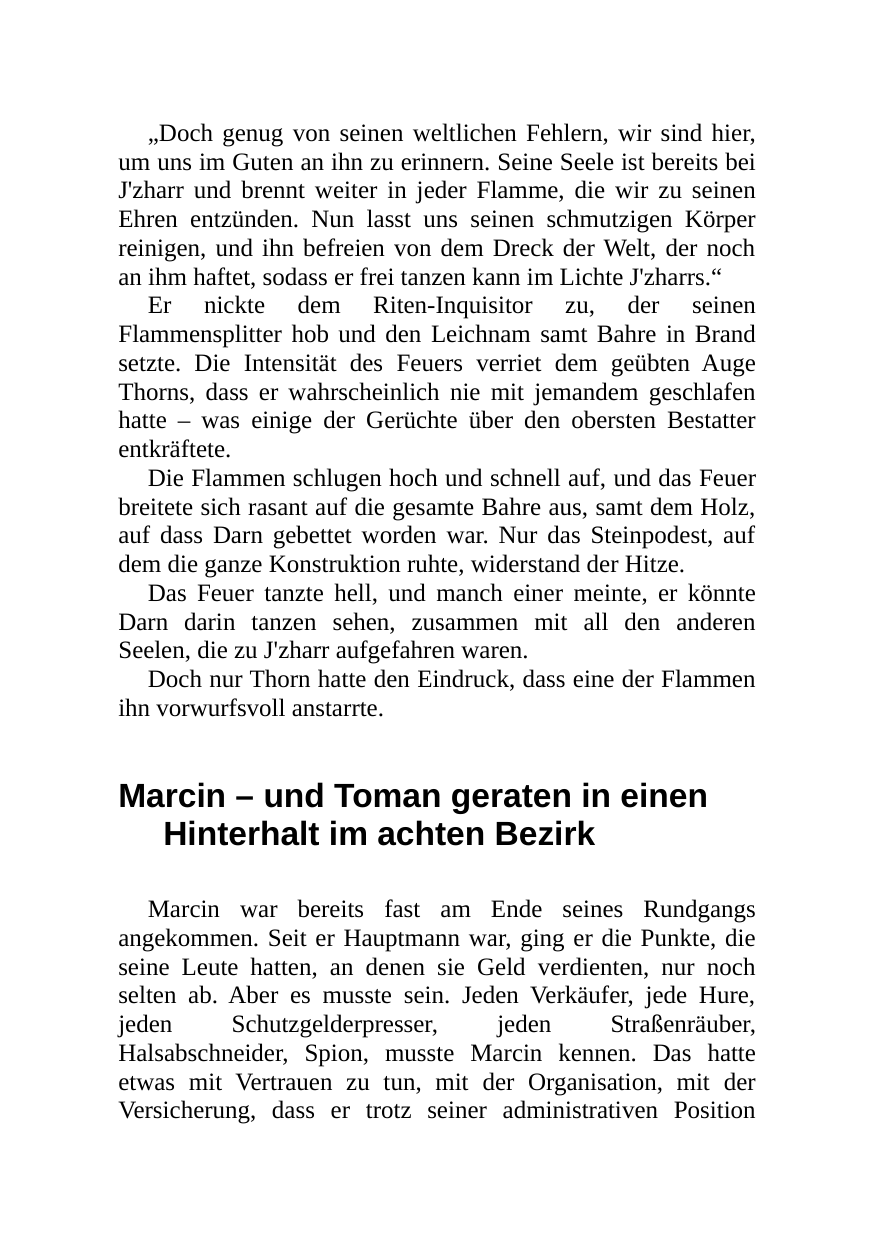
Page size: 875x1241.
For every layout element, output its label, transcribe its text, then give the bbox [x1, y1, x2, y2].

text „Doch genug von seinen weltlichen Fehlern, wir sind hier, um uns im Guten an ihn zu erinnern. Seine Seele ist bereits bei J'zharr und brennt weiter in jeder Flamme, die wir zu seinen Ehren entzünden. Nun lasst uns seinen schmutzigen Körper reinigen, und ihn befreien von dem Dreck der Welt, der noch an ihm haftet, sodass er frei tanzen kann im Lichte J'zharrs.“ [118, 118, 756, 291]
text Doch nur Thorn hatte den Eindruck, dass eine der Flammen ihn vorwurfsvoll anstarrte. [118, 664, 756, 722]
text Das Feuer tanzte hell, und manch einer meinte, er könnte Darn darin tanzen sehen, zusammen mit all den anderen Seelen, die zu J'zharr aufgefahren waren. [118, 578, 756, 664]
text Marcin war bereits fast am Ende seines Rundgangs angekommen. Seit er Hauptmann war, ging er die Punkte, die seine Leute hatten, an denen sie Geld verdienten, nur noch selten ab. Aber es musste sein. Jeden Verkäufer, jede Hure, jeden Schutzgelderpresser, jeden Straßenräuber, Halsabschneider, Spion, musste Marcin kennen. Das hatte etwas mit Vertrauen zu tun, mit der Organisation, mit der Versicherung, dass er trotz seiner administrativen Position [118, 894, 756, 1124]
text Er nickte dem Riten-Inquisitor zu, der seinen Flammensplitter hob und den Leichnam samt Bahre in Brand setzte. Die Intensität des Feuers verriet dem geübten Auge Thorns, dass er wahrscheinlich nie mit jemandem geschlafen hatte – was einige der Gerüchte über den obersten Bestatter entkräftete. [118, 291, 756, 463]
text Die Flammen schlugen hoch und schnell auf, und das Feuer breitete sich rasant auf die gesamte Bahre aus, samt dem Holz, auf dass Darn gebettet worden war. Nur das Steinpodest, auf dem die ganze Konstruktion ruhte, widerstand der Hitze. [118, 463, 756, 578]
subtitle Marcin – und Toman geraten in einen Hinterhalt im achten Bezirk [118, 776, 756, 853]
